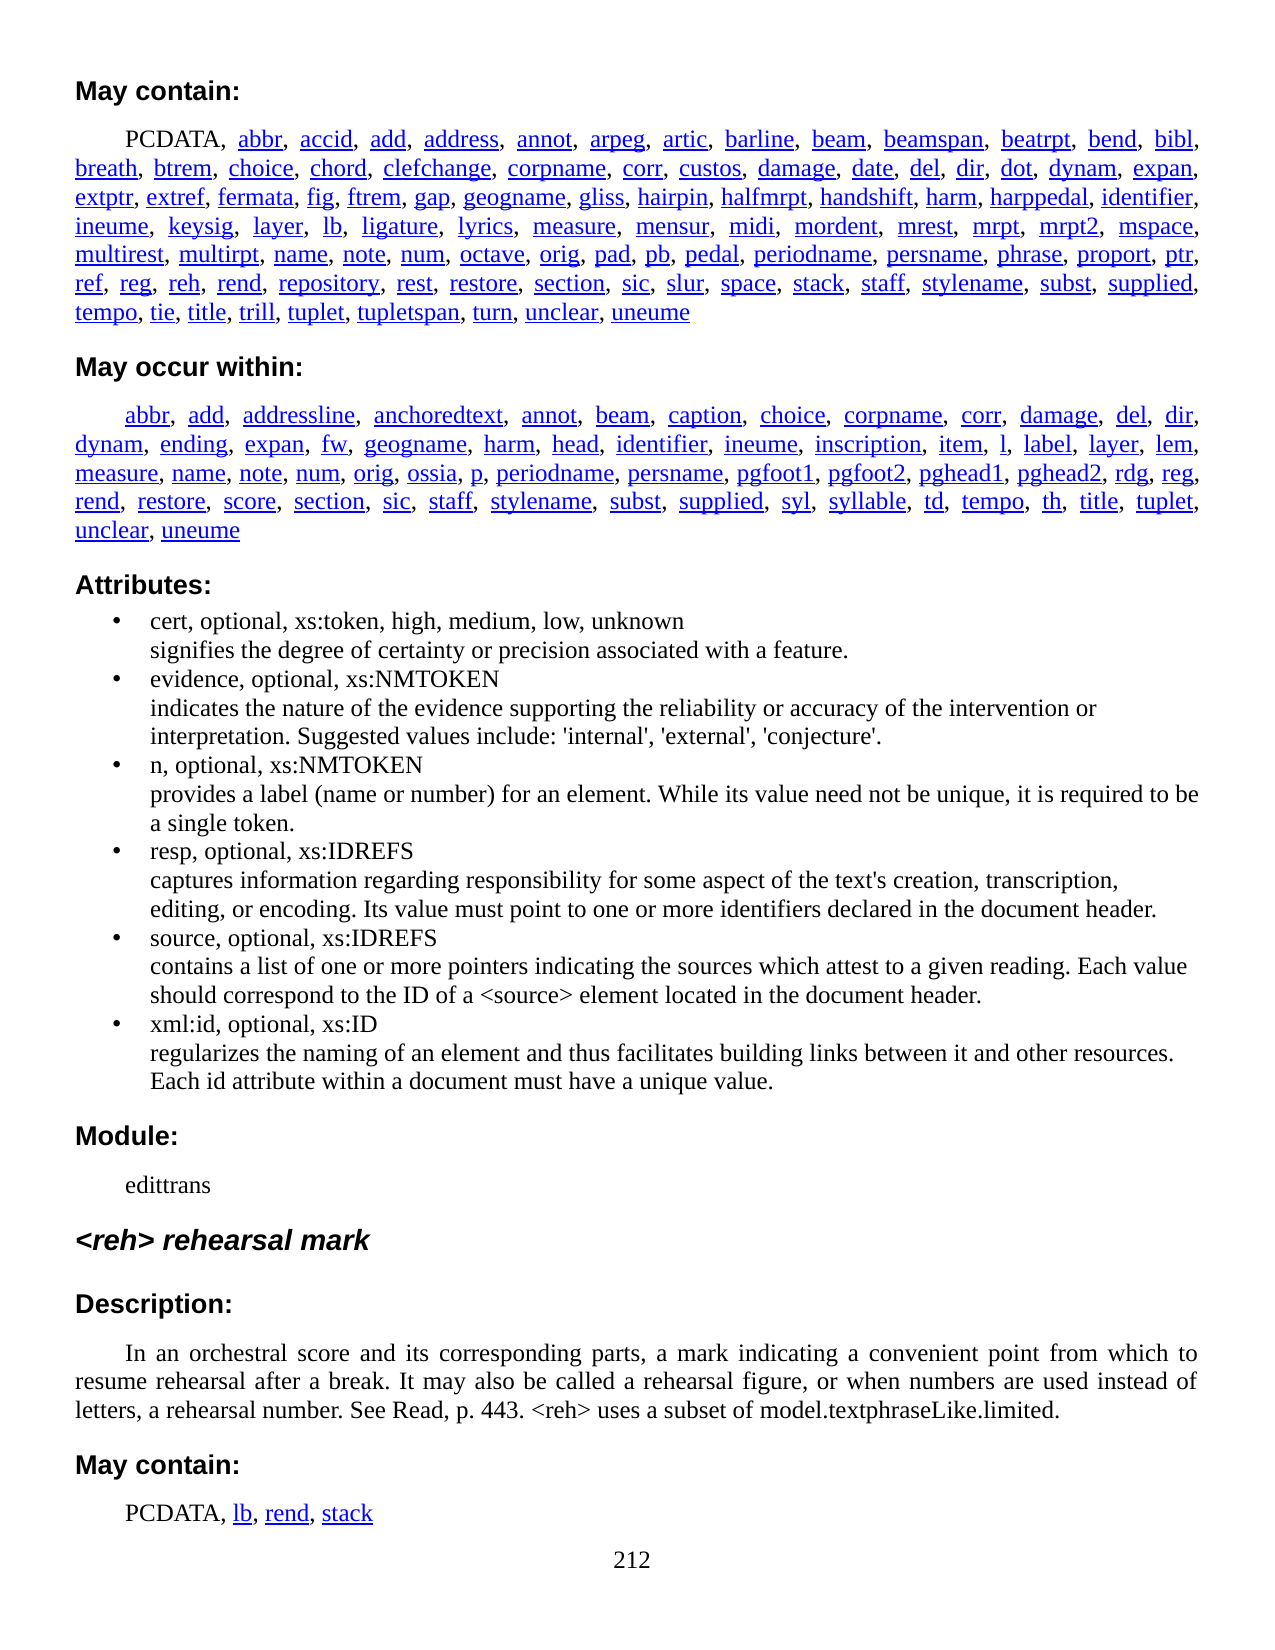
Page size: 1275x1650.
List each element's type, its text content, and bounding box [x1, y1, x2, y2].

subtitle Module: [75, 1120, 1200, 1151]
list xml:id, optional, xs:ID regularizes the naming of an element and thus facilitates building links between it and other resources. Each id attribute within a document must have a unique value. [112, 1009, 1200, 1095]
text PCDATA, lb, rend, stack [75, 1498, 1200, 1527]
list evidence, optional, xs:NMTOKEN indicates the nature of the evidence supporting the reliability or accuracy of the intervention or interpretation. Suggested values include: 'internal', 'external', 'conjecture'. [112, 664, 1200, 750]
list cert, optional, xs:token, high, medium, low, unknown signifies the degree of certainty or precision associated with a feature. [112, 606, 1200, 664]
subtitle May contain: [75, 1449, 1200, 1480]
subtitle Attributes: [75, 569, 1200, 600]
subtitle <reh> rehearsal mark [75, 1223, 1200, 1257]
text PCDATA, abbr, accid, add, address, annot, arpeg, artic, barline, beam, beamspan, beatrpt, bend, bibl, breath, btrem, choice, chord, clefchange, corpname, corr, custos, damage, date, del, dir, dot, dynam, expan, extptr, extref, fermata, fig, ftrem, gap, geogname, gliss, hairpin, halfmrpt, handshift, harm, harppedal, identifier, ineume, keysig, layer, lb, ligature, lyrics, measure, mensur, midi, mordent, mrest, mrpt, mrpt2, mspace, multirest, multirpt, name, note, num, octave, orig, pad, pb, pedal, periodname, persname, phrase, proport, ptr, ref, reg, reh, rend, repository, rest, restore, section, sic, slur, space, stack, staff, stylename, subst, supplied, tempo, tie, title, trill, tuplet, tupletspan, turn, unclear, uneume [75, 124, 1200, 326]
list source, optional, xs:IDREFS contains a list of one or more pointers indicating the sources which attest to a given reading. Each value should correspond to the ID of a <source> element located in the document header. [112, 923, 1200, 1009]
subtitle May contain: [75, 75, 1200, 106]
text abbr, add, addressline, anchoredtext, annot, beam, caption, choice, corpname, corr, damage, del, dir, dynam, ending, expan, fw, geogname, harm, head, identifier, ineume, inscription, item, l, label, layer, lem, measure, name, note, num, orig, ossia, p, periodname, persname, pgfoot1, pgfoot2, pghead1, pghead2, rdg, reg, rend, restore, score, section, sic, staff, stylename, subst, supplied, syl, syllable, td, tempo, th, title, tuplet, unclear, uneume [75, 400, 1200, 544]
list resp, optional, xs:IDREFS captures information regarding responsibility for some aspect of the text's creation, transcription, editing, or encoding. Its value must point to one or more identifiers declared in the document header. [112, 836, 1200, 923]
text In an orchestral score and its corresponding parts, a mark indicating a convenient point from which to resume rehearsal after a break. It may also be called a rehearsal figure, or when numbers are used instead of letters, a rehearsal number. See Read, p. 443. <reh> uses a subset of model.textphraseLike.limited. [75, 1338, 1200, 1424]
text edittrans [75, 1170, 1200, 1198]
subtitle Description: [75, 1288, 1200, 1319]
subtitle May occur within: [75, 351, 1200, 382]
list n, optional, xs:NMTOKEN provides a label (name or number) for an element. While its value need not be unique, it is required to be a single token. [112, 750, 1200, 836]
